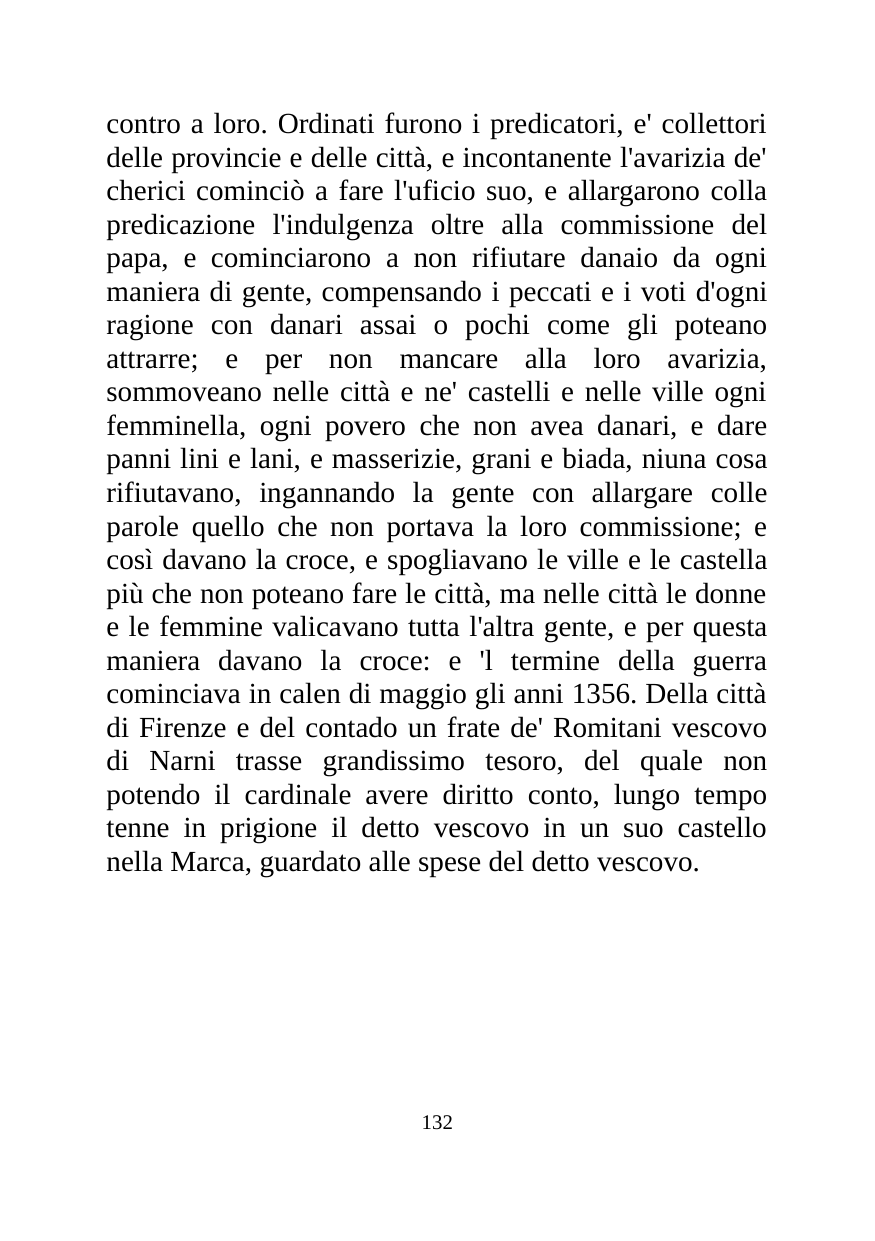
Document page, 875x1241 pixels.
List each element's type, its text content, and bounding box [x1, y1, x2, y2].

text contro a loro. Ordinati furono i predicatori, e' collettori delle provincie e delle città, e incontanente l'avarizia de' cherici cominciò a fare l'uficio suo, e allargarono colla predicazione l'indulgenza oltre alla commissione del papa, e cominciarono a non rifiutare danaio da ogni maniera di gente, compensando i peccati e i voti d'ogni ragione con danari assai o pochi come gli poteano attrarre; e per non mancare alla loro avarizia, sommoveano nelle città e ne' castelli e nelle ville ogni femminella, ogni povero che non avea danari, e dare panni lini e lani, e masserizie, grani e biada, niuna cosa rifiutavano, ingannando la gente con allargare colle parole quello che non portava la loro commissione; e così davano la croce, e spogliavano le ville e le castella più che non poteano fare le città, ma nelle città le donne e le femmine valicavano tutta l'altra gente, e per questa maniera davano la croce: e 'l termine della guerra cominciava in calen di maggio gli anni 1356. Della città di Firenze e del contado un frate de' Romitani vescovo di Narni trasse grandissimo tesoro, del quale non potendo il cardinale avere diritto conto, lungo tempo tenne in prigione il detto vescovo in un suo castello nella Marca, guardato alle spese del detto vescovo. [106, 106, 768, 878]
